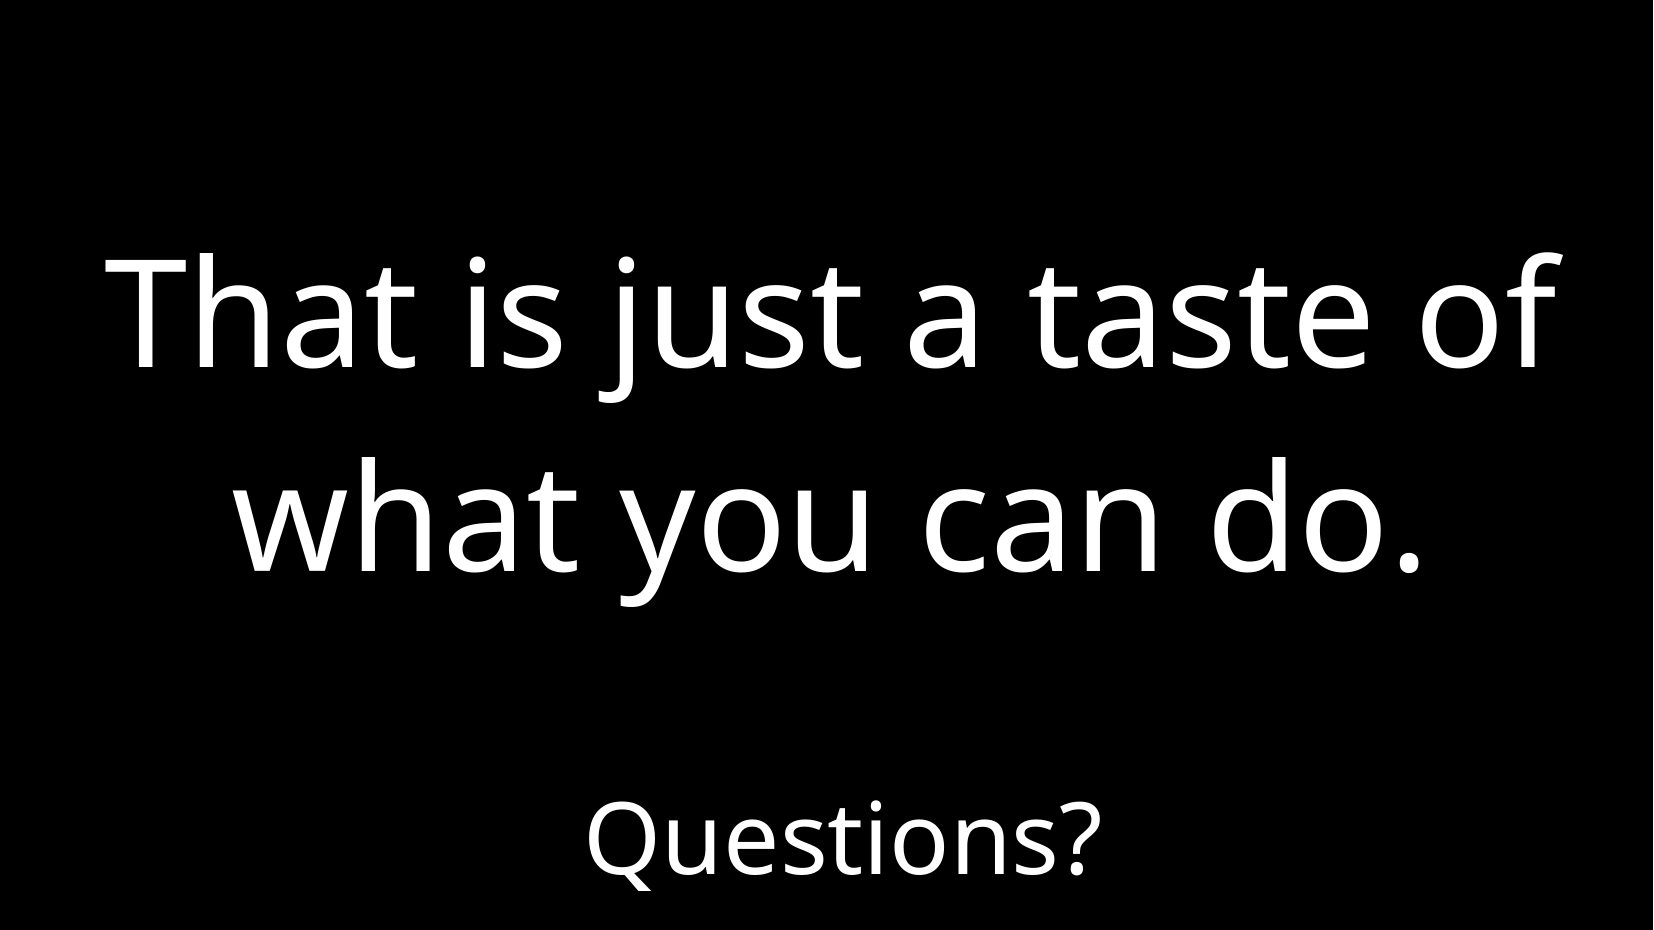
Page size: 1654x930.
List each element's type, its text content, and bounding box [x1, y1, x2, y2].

title Questions? [149, 771, 1538, 901]
title That is just a taste of what you can do. [87, 0, 1576, 843]
